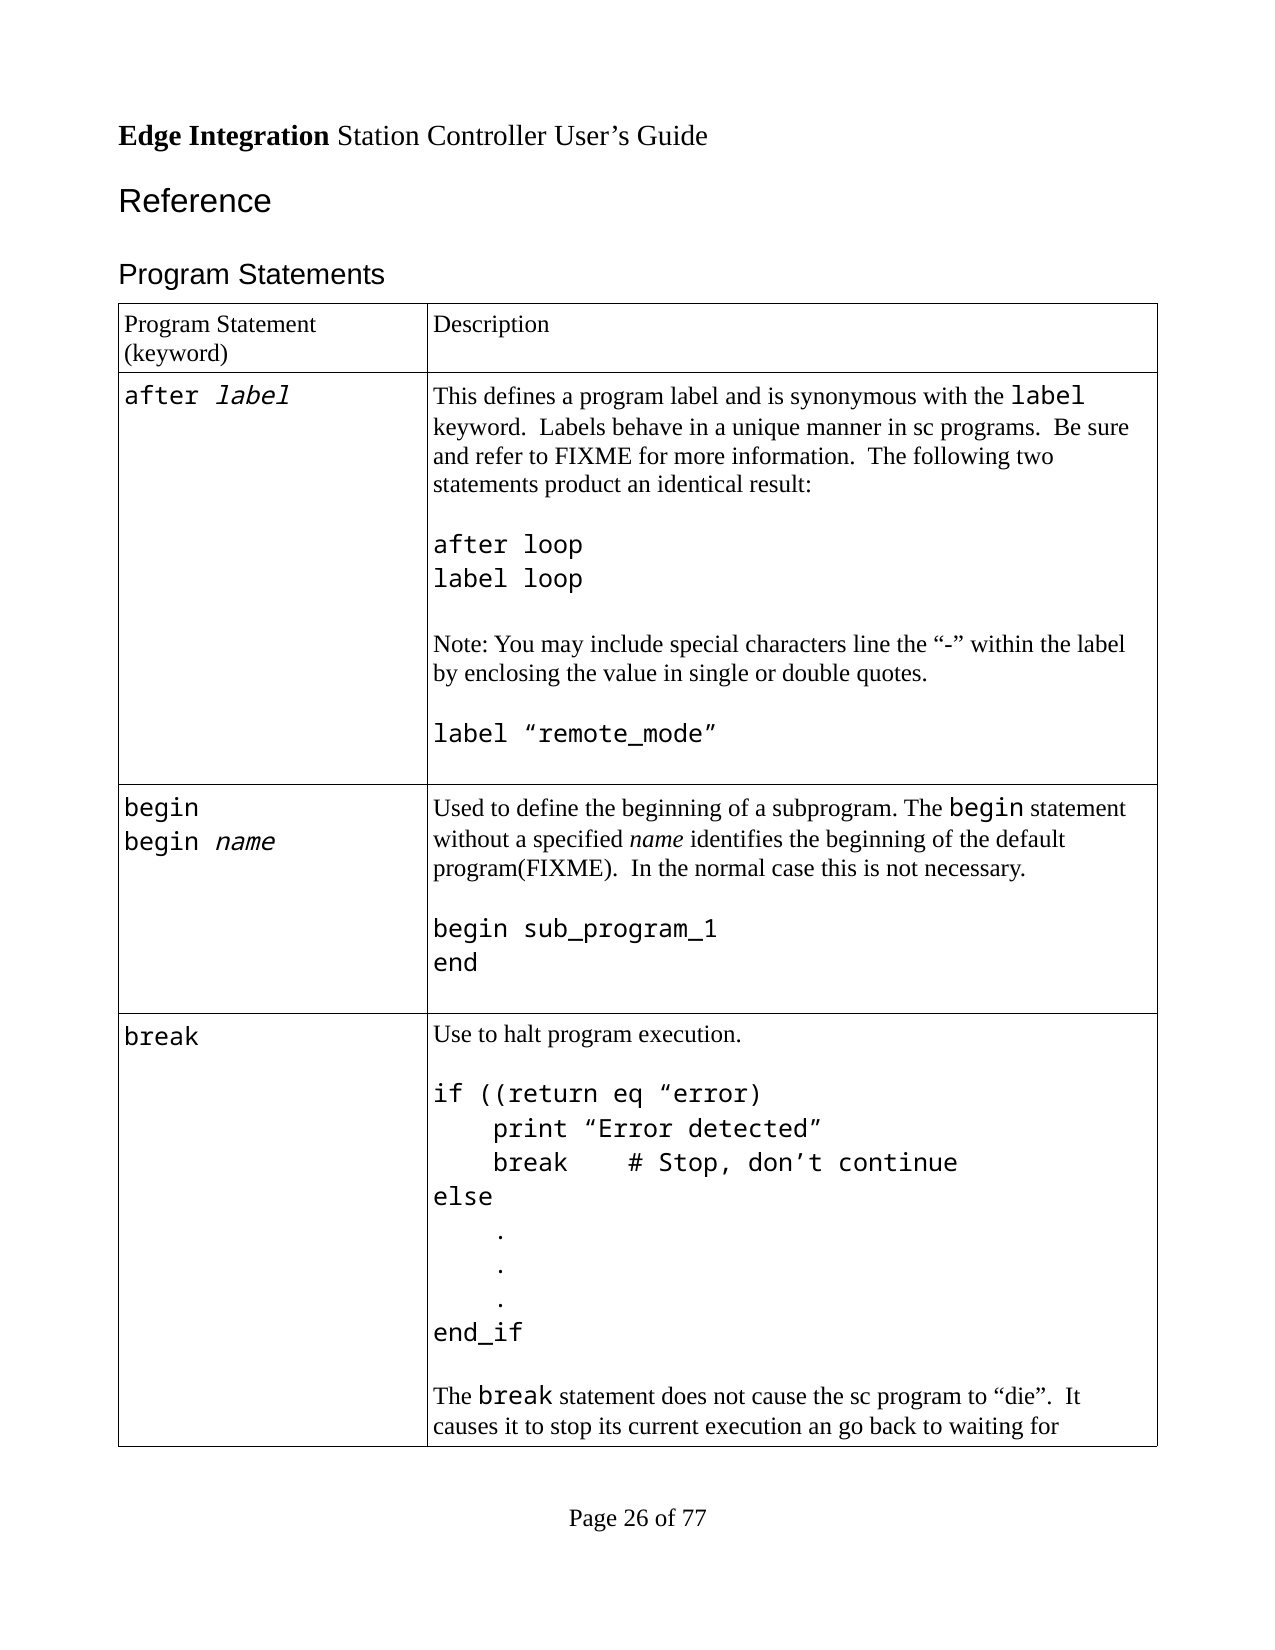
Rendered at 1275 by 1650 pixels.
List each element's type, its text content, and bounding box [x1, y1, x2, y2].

subtitle Program Statements [118, 257, 1157, 291]
subtitle Reference [118, 181, 1157, 219]
table_cell after label [119, 373, 427, 784]
table_cell Use to halt program execution. if ((return eq “error) print “Error detected” break # Stop, don’t continue else . . . end_if The break statement does not cause the sc program to “die”. It causes it to stop its current execution an go back to waiting for [428, 1014, 1157, 1446]
table_cell Used to define the beginning of a subprogram. The begin statement without a specified name identifies the beginning of the default program(FIXME). In the normal case this is not necessary. begin sub_program_1 end [428, 785, 1157, 1013]
table_header Program Statement (keyword) [119, 304, 427, 372]
table_header Description [428, 304, 1157, 372]
table_cell This defines a program label and is synonymous with the label keyword. Labels behave in a unique manner in sc programs. Be sure and refer to FIXME for more information. The following two statements product an identical result: after loop label loop Note: You may include special characters line the “-” within the label by enclosing the value in single or double quotes. label “remote_mode” [428, 373, 1157, 784]
table_cell break [119, 1014, 427, 1446]
table_cell begin begin name [119, 785, 427, 1013]
